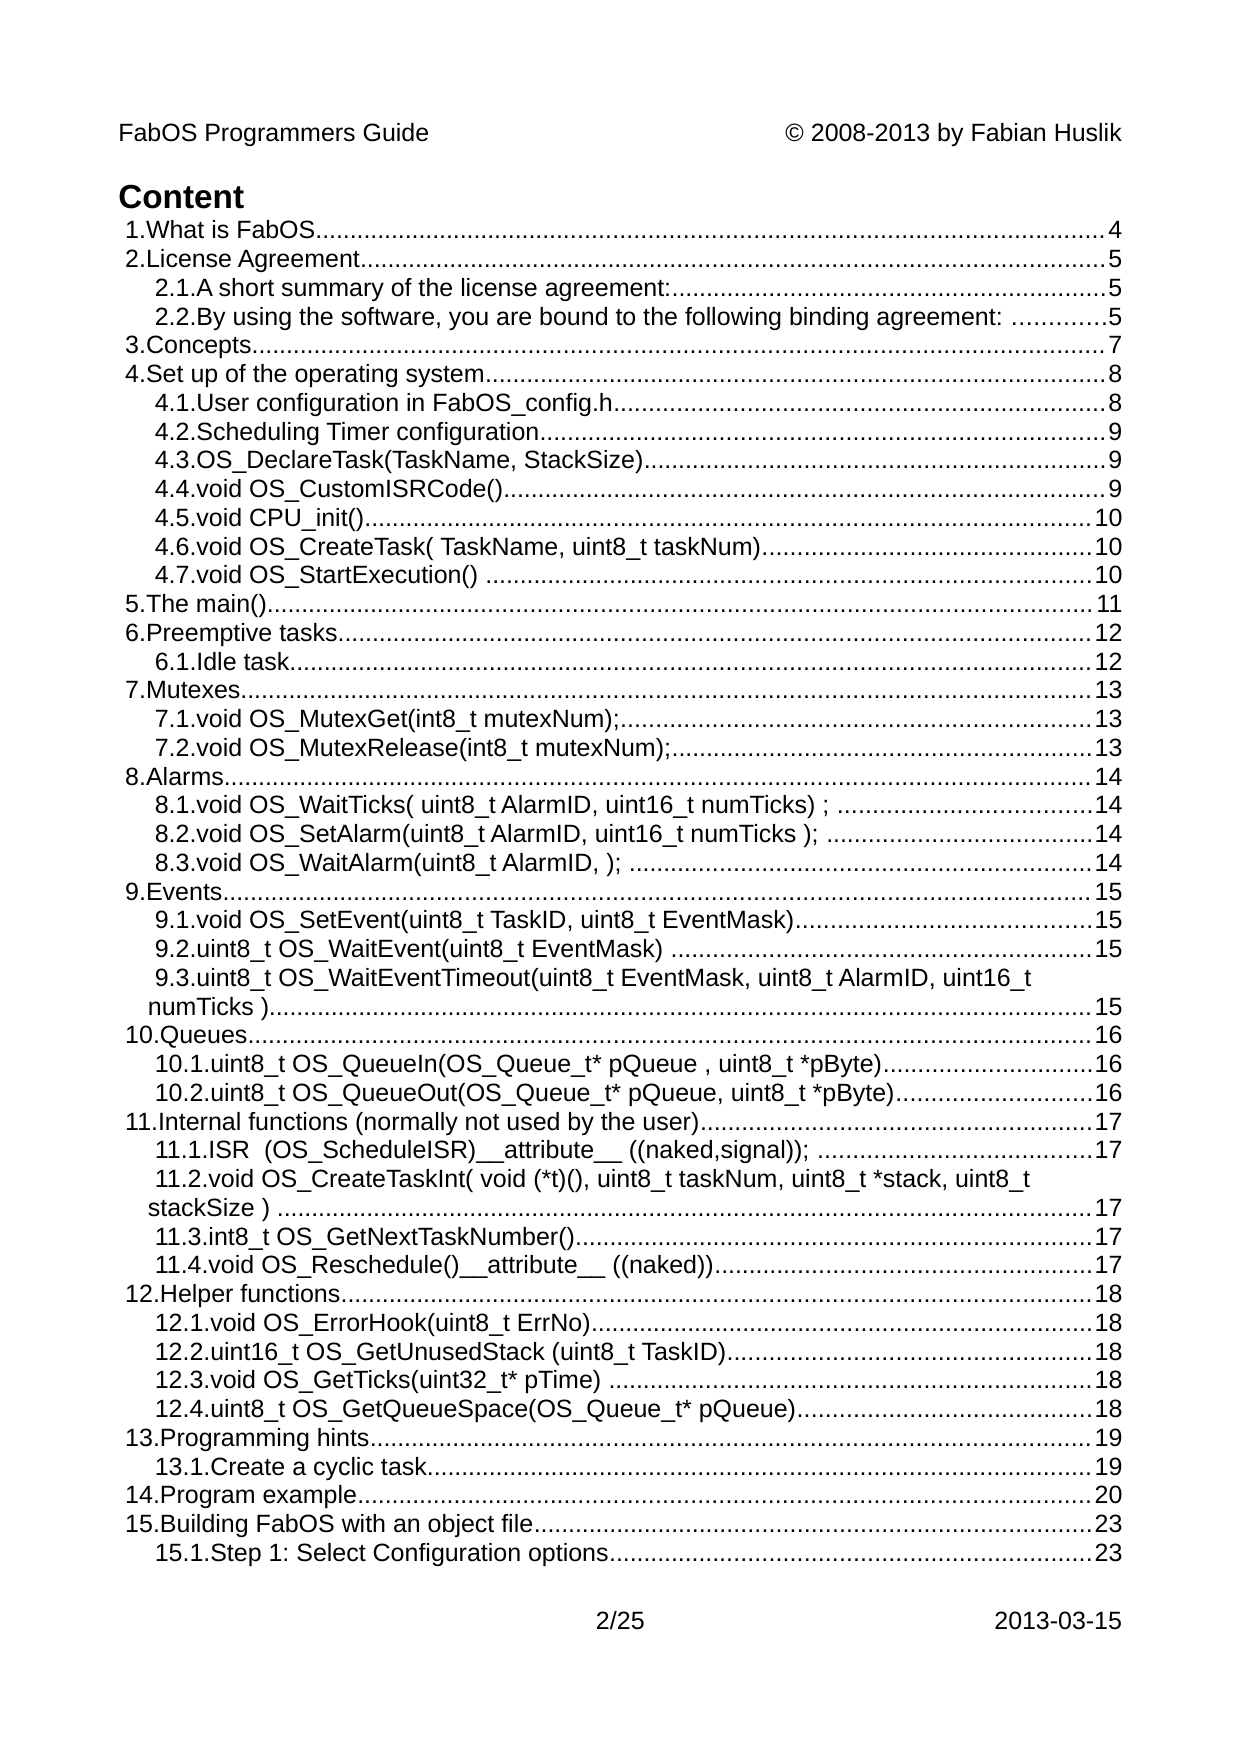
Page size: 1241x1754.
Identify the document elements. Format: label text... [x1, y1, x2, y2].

text 2.License Agreement 5 [118, 244, 1122, 273]
text 11.1.ISR (OS_ScheduleISR)__attribute__ ((naked,signal)); 17 [148, 1136, 1122, 1164]
text 5.The main() 11 [118, 589, 1122, 618]
subtitle Content [118, 177, 1122, 216]
text 12.Helper functions 18 [118, 1279, 1122, 1308]
text 4.7.void OS_StartExecution() 10 [148, 561, 1122, 589]
text 15.Building FabOS with an object file 23 [118, 1509, 1122, 1538]
text 11.3.int8_t OS_GetNextTaskNumber() 17 [148, 1222, 1122, 1251]
text 4.Set up of the operating system 8 [118, 359, 1122, 388]
text 12.1.void OS_ErrorHook(uint8_t ErrNo) 18 [148, 1308, 1122, 1337]
text 3.Concepts 7 [118, 331, 1122, 359]
text 13.1.Create a cyclic task 19 [148, 1452, 1122, 1481]
text 14.Program example 20 [118, 1481, 1122, 1509]
text 7.Mutexes 13 [118, 676, 1122, 704]
text 12.4.uint8_t OS_GetQueueSpace(OS_Queue_t* pQueue) 18 [148, 1394, 1122, 1423]
text 4.3.OS_DeclareTask(TaskName, StackSize) 9 [148, 446, 1122, 474]
text 7.1.void OS_MutexGet(int8_t mutexNum); 13 [148, 704, 1122, 733]
text 9.1.void OS_SetEvent(uint8_t TaskID, uint8_t EventMask) 15 [148, 906, 1122, 934]
text 15.1.Step 1: Select Configuration options 23 [148, 1538, 1122, 1567]
text 4.6.void OS_CreateTask( TaskName, uint8_t taskNum) 10 [148, 532, 1122, 561]
text 10.Queues 16 [118, 1021, 1122, 1049]
text 9.Events 15 [118, 877, 1122, 906]
text 7.2.void OS_MutexRelease(int8_t mutexNum); 13 [148, 733, 1122, 762]
text 4.1.User configuration in FabOS_config.h 8 [148, 388, 1122, 417]
text 9.3.uint8_t OS_WaitEventTimeout(uint8_t EventMask, uint8_t AlarmID, uint16_t numTicks ) 15 [148, 963, 1122, 1021]
text 8.Alarms 14 [118, 762, 1122, 791]
text 13.Programming hints 19 [118, 1423, 1122, 1452]
text 4.4.void OS_CustomISRCode() 9 [148, 474, 1122, 503]
text 11.2.void OS_CreateTaskInt( void (*t)(), uint8_t taskNum, uint8_t *stack, uint8_t stackSize ) 17 [148, 1164, 1122, 1222]
text 10.1.uint8_t OS_QueueIn(OS_Queue_t* pQueue , uint8_t *pByte) 16 [148, 1049, 1122, 1078]
text 11.Internal functions (normally not used by the user) 17 [118, 1107, 1122, 1136]
text 2.1.A short summary of the license agreement: 5 [148, 273, 1122, 302]
text 12.3.void OS_GetTicks(uint32_t* pTime) 18 [148, 1366, 1122, 1394]
text 4.5.void CPU_init() 10 [148, 503, 1122, 532]
text 12.2.uint16_t OS_GetUnusedStack (uint8_t TaskID) 18 [148, 1337, 1122, 1366]
text 8.3.void OS_WaitAlarm(uint8_t AlarmID, ); 14 [148, 848, 1122, 877]
text 4.2.Scheduling Timer configuration 9 [148, 417, 1122, 446]
text 2.2.By using the software, you are bound to the following binding agreement: 5 [148, 302, 1122, 331]
text 1.What is FabOS 4 [118, 216, 1122, 244]
text 11.4.void OS_Reschedule()__attribute__ ((naked)) 17 [148, 1251, 1122, 1279]
text 9.2.uint8_t OS_WaitEvent(uint8_t EventMask) 15 [148, 934, 1122, 963]
text 6.1.Idle task 12 [148, 647, 1122, 676]
text 8.1.void OS_WaitTicks( uint8_t AlarmID, uint16_t numTicks) ; 14 [148, 791, 1122, 819]
text 8.2.void OS_SetAlarm(uint8_t AlarmID, uint16_t numTicks ); 14 [148, 819, 1122, 848]
text 6.Preemptive tasks 12 [118, 618, 1122, 647]
text 10.2.uint8_t OS_QueueOut(OS_Queue_t* pQueue, uint8_t *pByte) 16 [148, 1078, 1122, 1107]
